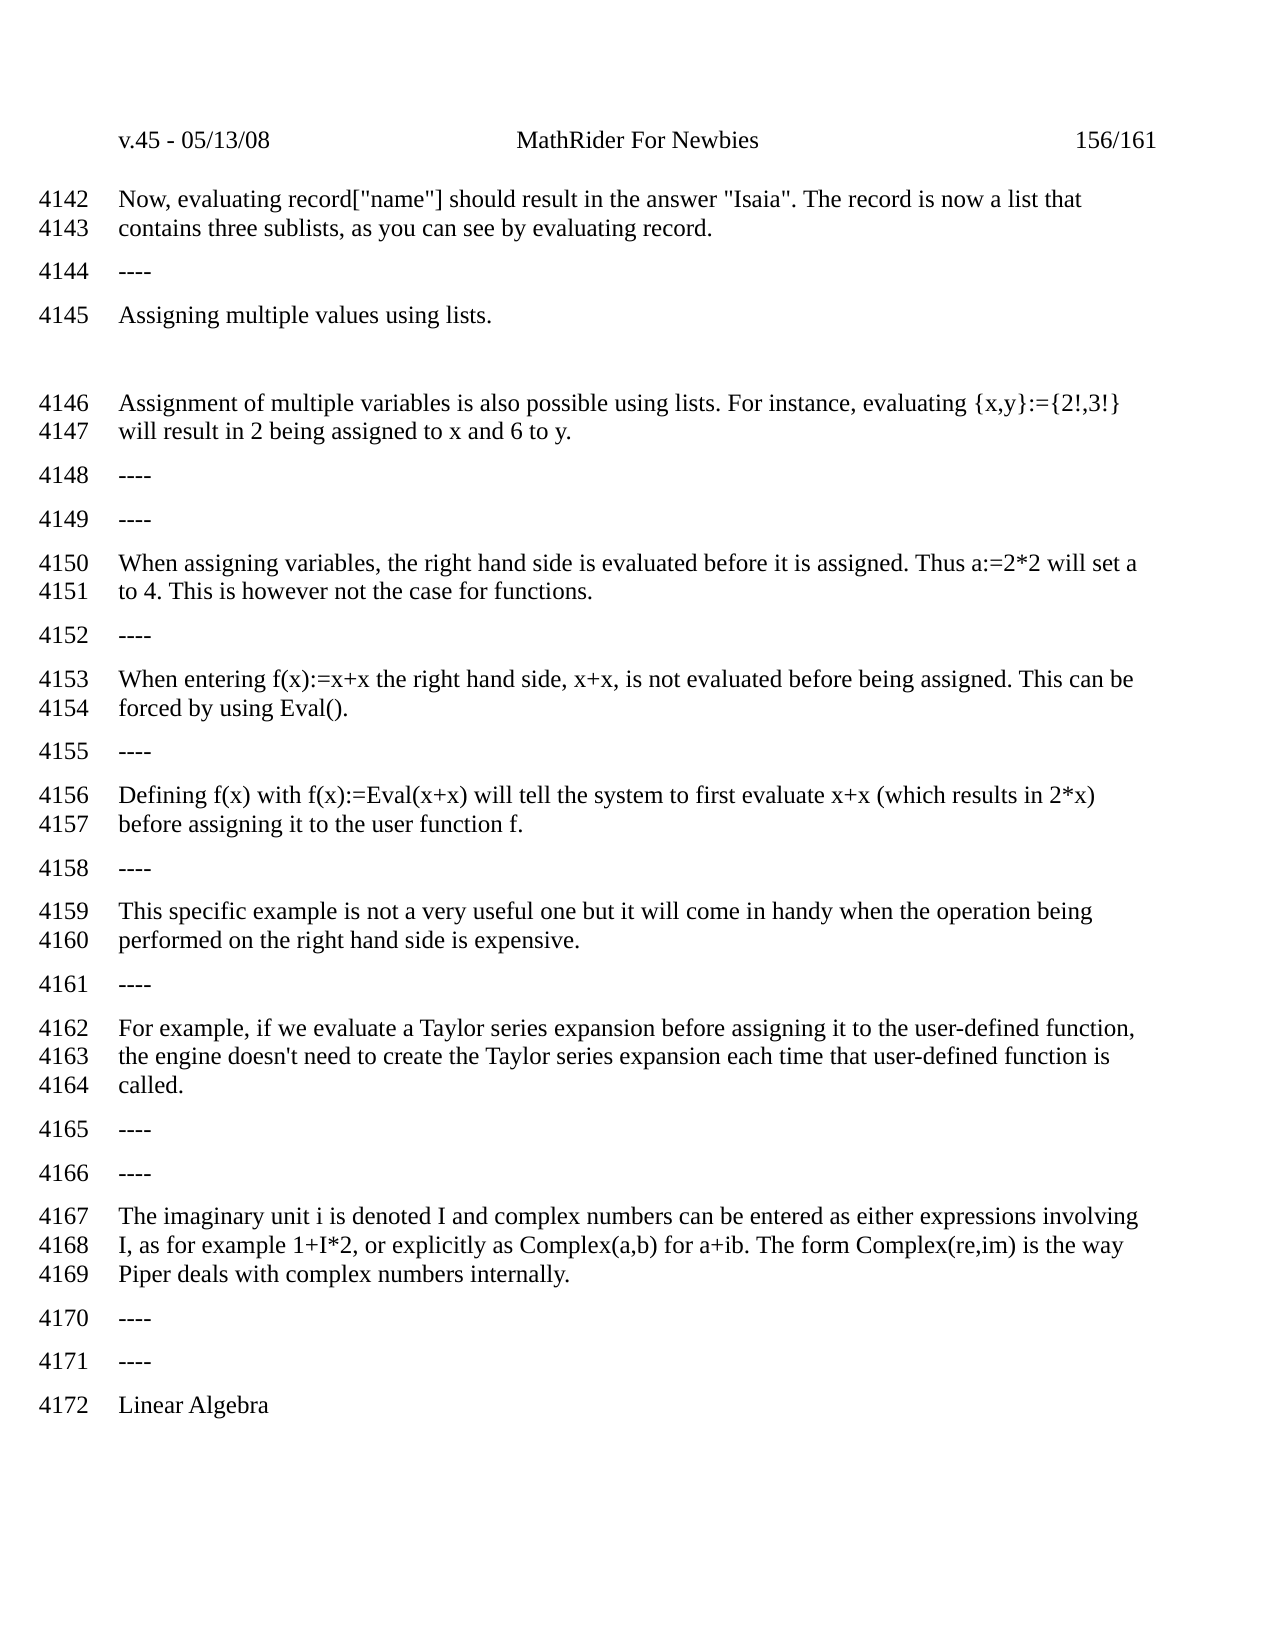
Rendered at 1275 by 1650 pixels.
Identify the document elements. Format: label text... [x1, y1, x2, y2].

text ---- [118, 620, 1157, 649]
text ---- [118, 460, 1157, 489]
text This specific example is not a very useful one but it will come in handy when the operation being performed on the right hand side is expensive. [118, 896, 1157, 954]
text ---- [118, 853, 1157, 881]
text ---- [118, 969, 1157, 998]
text When entering f(x):=x+x the right hand side, x+x, is not evaluated before being assigned. This can be forced by using Eval(). [118, 664, 1157, 721]
text Now, evaluating record["name"] should result in the answer "Isaia". The record is now a list that contains three sublists, as you can see by evaluating record. [118, 184, 1157, 241]
text ---- [118, 1303, 1157, 1331]
text ---- [118, 504, 1157, 533]
text Assigning multiple values using lists. [118, 300, 1157, 329]
text ---- [118, 736, 1157, 765]
text Assignment of multiple variables is also possible using lists. For instance, evaluating {x,y}:={2!,3!} will result in 2 being assigned to x and 6 to y. [118, 388, 1157, 445]
text ---- [118, 256, 1157, 285]
text When assigning variables, the right hand side is evaluated before it is assigned. Thus a:=2*2 will set a to 4. This is however not the case for functions. [118, 548, 1157, 605]
text For example, if we evaluate a Taylor series expansion before assigning it to the user-defined function, the engine doesn't need to create the Taylor series expansion each time that user-defined function is called. [118, 1013, 1157, 1099]
text ---- [118, 1114, 1157, 1143]
text ---- [118, 1346, 1157, 1375]
text ---- [118, 1158, 1157, 1186]
text The imaginary unit i is denoted I and complex numbers can be entered as either expressions involving I, as for example 1+I*2, or explicitly as Complex(a,b) for a+ib. The form Complex(re,im) is the way Piper deals with complex numbers internally. [118, 1201, 1157, 1288]
text Linear Algebra [118, 1390, 1157, 1419]
text Defining f(x) with f(x):=Eval(x+x) will tell the system to first evaluate x+x (which results in 2*x) before assigning it to the user function f. [118, 780, 1157, 838]
